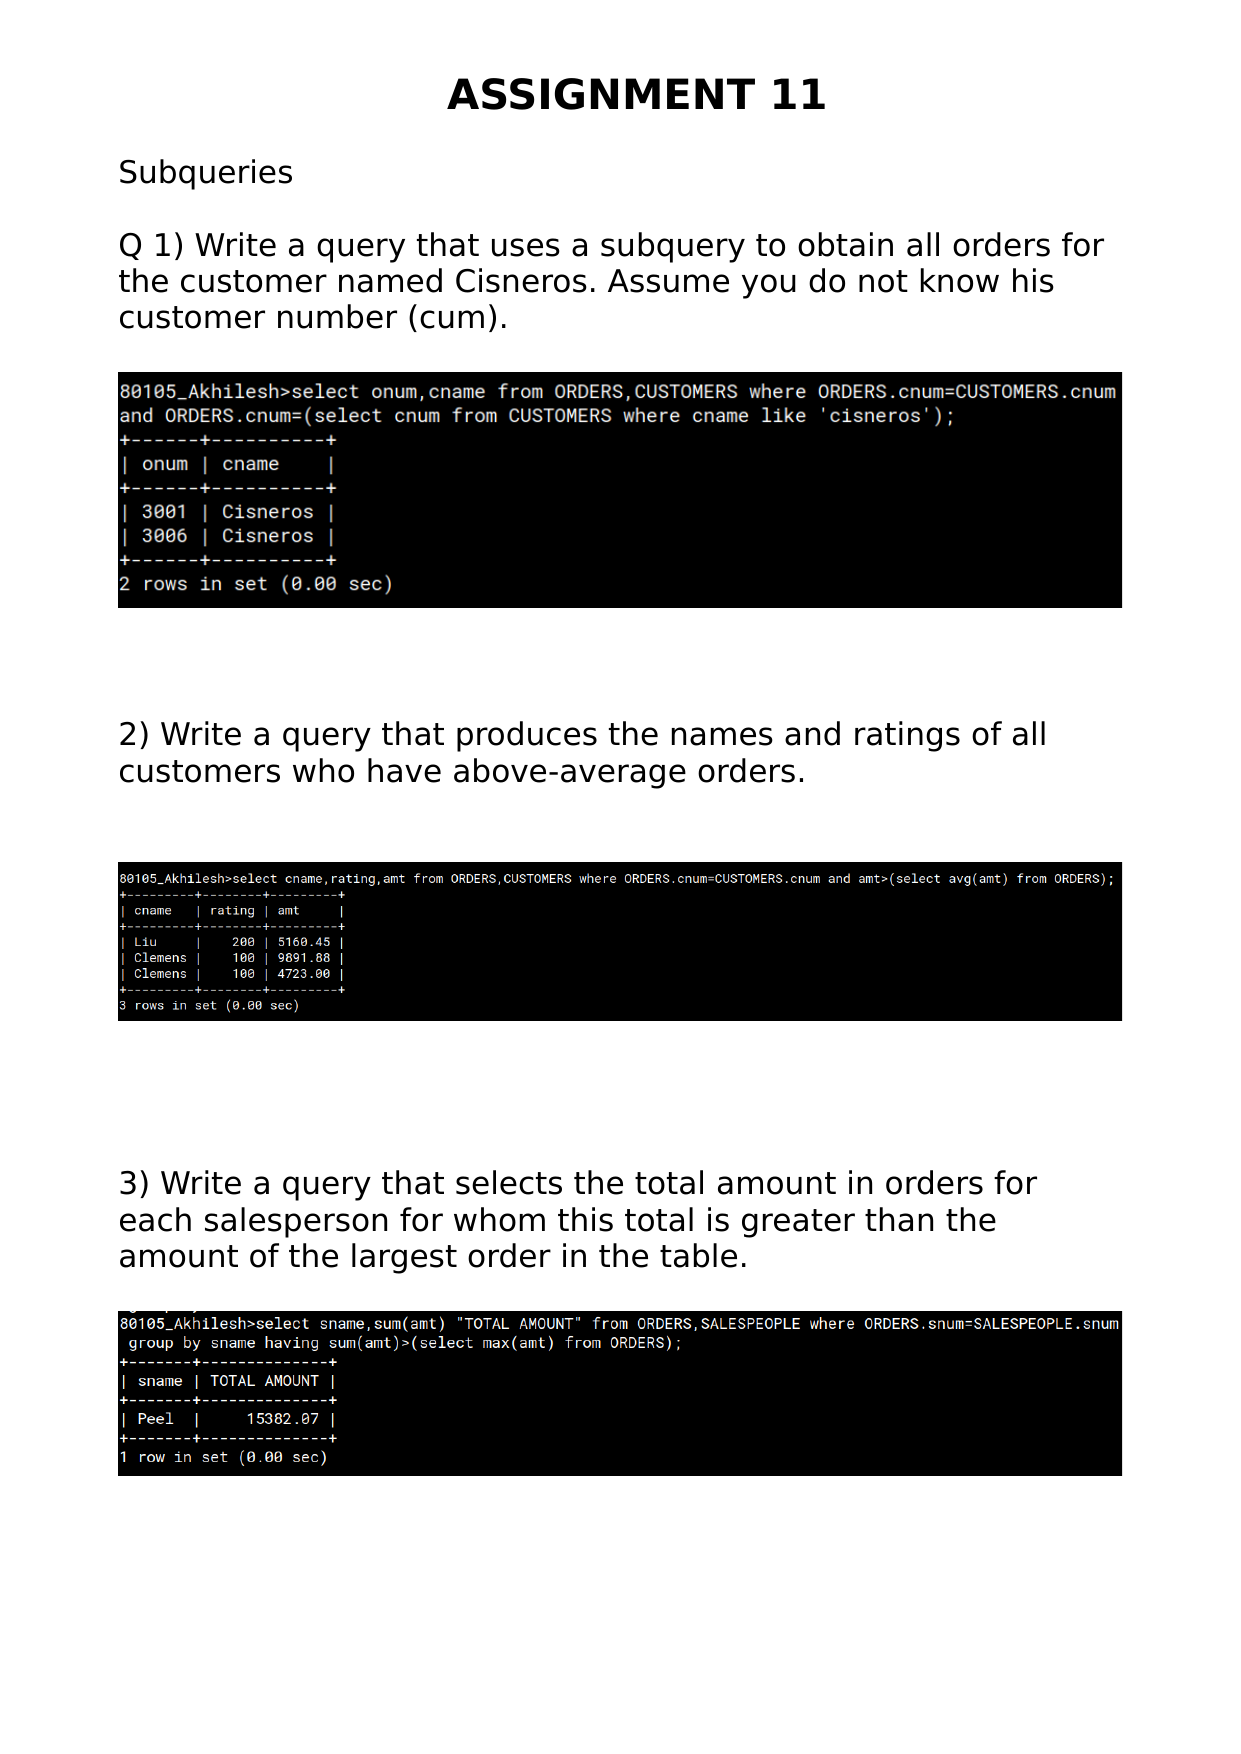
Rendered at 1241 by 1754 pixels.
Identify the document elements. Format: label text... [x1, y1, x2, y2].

text Q 1) Write a query that uses a subquery to obtain all orders for the customer named Cisneros. Assume you do not know his customer number (cum). [118, 227, 1122, 336]
picture [118, 372, 1123, 608]
text 3) Write a query that selects the total amount in orders for each salesperson for whom this total is greater than the amount of the largest order in the table. [118, 1166, 1122, 1275]
picture [118, 1311, 1123, 1476]
text Subqueries [118, 154, 1122, 191]
text 2) Write a query that produces the names and ratings of all customers who have above-average orders. [118, 717, 1122, 789]
picture [118, 862, 1123, 1021]
